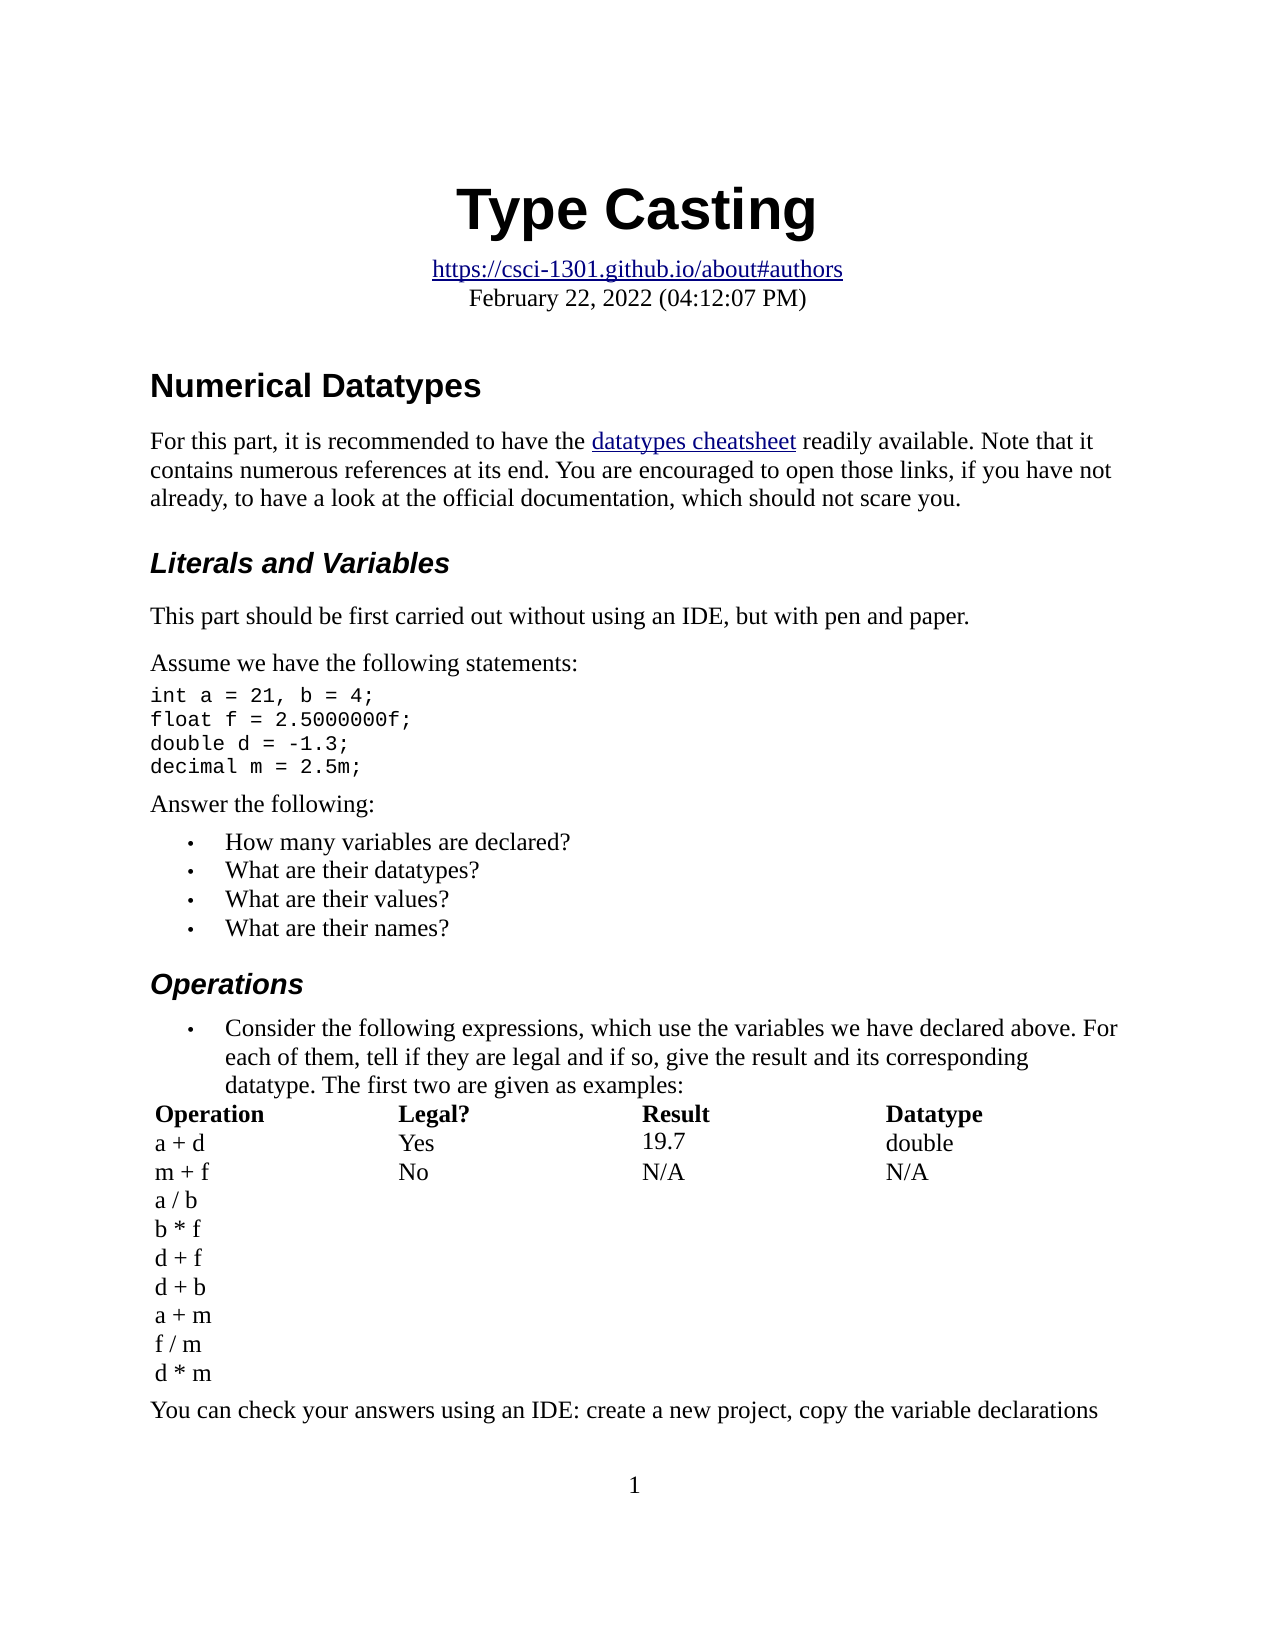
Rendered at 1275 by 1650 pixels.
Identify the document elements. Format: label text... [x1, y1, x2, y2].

text This part should be first carried out without using an IDE, but with pen and paper. [150, 601, 1125, 630]
table_cell [394, 1214, 637, 1243]
table_cell [638, 1128, 881, 1157]
table_cell [638, 1243, 881, 1272]
table_header Datatype [881, 1099, 1125, 1128]
text You can check your answers using an IDE: create a new project, copy the variable declarations [150, 1396, 1125, 1424]
table_cell b * f [150, 1214, 394, 1243]
table_cell f / m [150, 1329, 394, 1358]
table_cell N/A [638, 1157, 881, 1185]
table_cell double [881, 1128, 1125, 1157]
table_cell a / b [150, 1185, 394, 1214]
table_cell m + f [150, 1157, 394, 1185]
table_cell [638, 1358, 881, 1387]
table_header Operation [150, 1099, 394, 1128]
title Type Casting [150, 175, 1125, 242]
list What are their datatypes? [187, 856, 1125, 884]
subtitle Literals and Variables [150, 546, 1125, 580]
text float f = 2.5000000f; [150, 709, 1125, 733]
table_cell [881, 1300, 1125, 1329]
table_cell N/A [881, 1157, 1125, 1185]
table_cell [638, 1185, 881, 1214]
table_header Legal? [394, 1099, 637, 1128]
text Assume we have the following statements: [150, 648, 1125, 677]
list What are their values? [187, 884, 1125, 913]
subtitle Numerical Datatypes [150, 366, 1125, 404]
table_cell d + b [150, 1272, 394, 1300]
text int a = 21, b = 4; [150, 686, 1125, 709]
table_cell [881, 1358, 1125, 1387]
table_cell [638, 1272, 881, 1300]
table_cell [881, 1329, 1125, 1358]
text Answer the following: [150, 789, 1125, 818]
table_cell [638, 1214, 881, 1243]
table_cell [638, 1300, 881, 1329]
table_cell [394, 1272, 637, 1300]
list What are their names? [187, 913, 1125, 942]
table_cell Yes [394, 1128, 637, 1157]
table_cell d * m [150, 1358, 394, 1387]
table_cell [394, 1358, 637, 1387]
table_cell d + f [150, 1243, 394, 1272]
list Consider the following expressions, which use the variables we have declared above. For each of them, tell if they are legal and if so, give the result and its corresponding datatype. The first two are given as examples: [187, 1013, 1125, 1099]
table_cell a + d [150, 1128, 394, 1157]
table_cell [394, 1300, 637, 1329]
table_cell [881, 1214, 1125, 1243]
list How many variables are declared? [187, 827, 1125, 856]
table_cell [881, 1272, 1125, 1300]
subtitle Operations [150, 967, 1125, 1000]
text https://csci-1301.github.io/about#authors [150, 254, 1125, 283]
table_cell [394, 1185, 637, 1214]
text For this part, it is recommended to have the datatypes cheatsheet readily available. Note that it contains numerous references at its end. You are encouraged to open those links, if you have not already, to have a look at the official documentation, which should not scare you. [150, 426, 1125, 512]
text double d = -1.3; [150, 733, 1125, 756]
table_cell No [394, 1157, 637, 1185]
table_cell [881, 1185, 1125, 1214]
table_cell [394, 1329, 637, 1358]
table_cell [394, 1243, 637, 1272]
table_cell [638, 1329, 881, 1358]
table_cell [881, 1243, 1125, 1272]
table_header Result [638, 1099, 881, 1128]
text decimal m = 2.5m; [150, 756, 1125, 780]
text February 22, 2022 (04:12:07 PM) [150, 283, 1125, 312]
table_cell a + m [150, 1300, 394, 1329]
